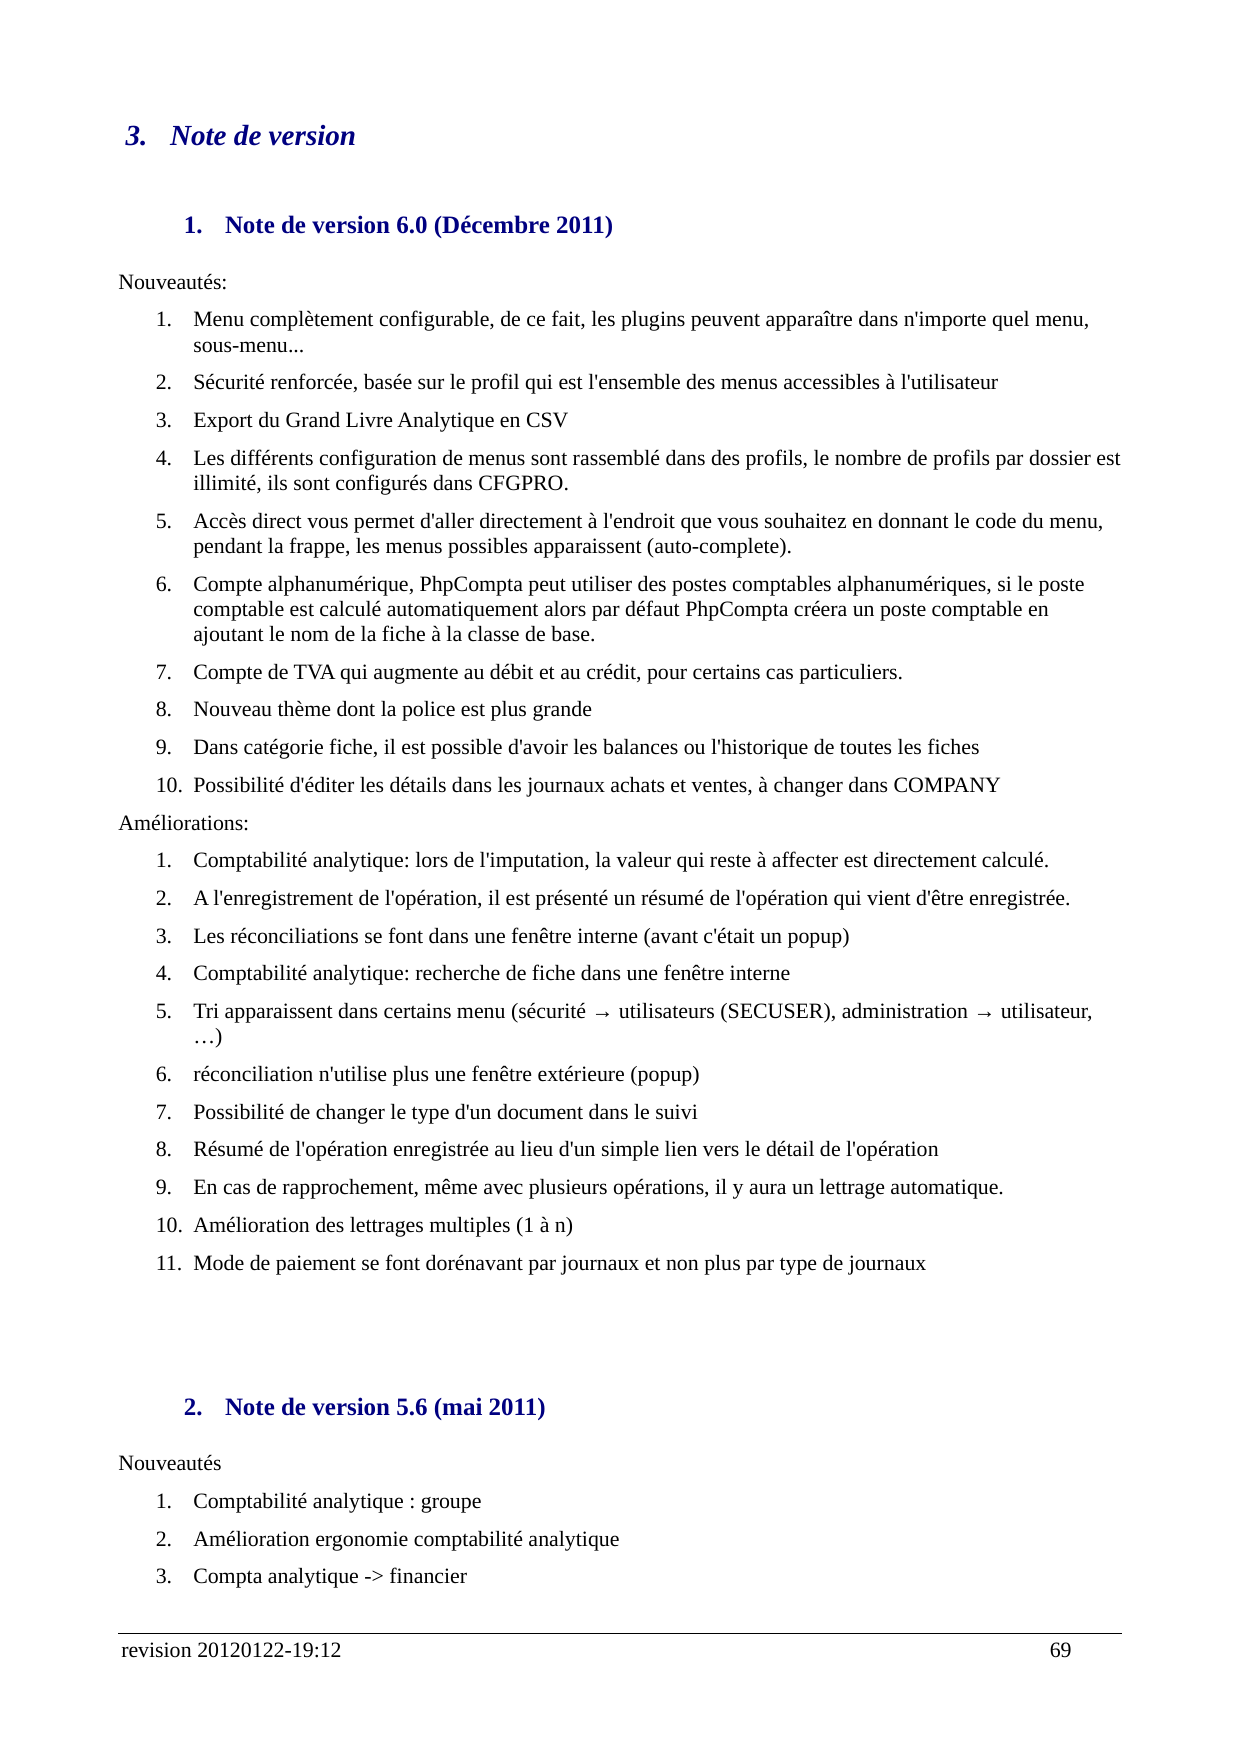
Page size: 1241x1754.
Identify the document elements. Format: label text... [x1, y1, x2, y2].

list Amélioration ergonomie comptabilité analytique [156, 1526, 1122, 1551]
list Possibilité de changer le type d'un document dans le suivi [156, 1099, 1122, 1124]
text Améliorations: [118, 809, 1122, 835]
list Compte alphanumérique, PhpCompta peut utiliser des postes comptables alphanumériques, si le poste comptable est calculé automatiquement alors par défaut PhpCompta créera un poste comptable en ajoutant le nom de la fiche à la classe de base. [156, 571, 1122, 646]
list Dans catégorie fiche, il est possible d'avoir les balances ou l'historique de toutes les fiches [156, 734, 1122, 759]
list Tri apparaissent dans certains menu (sécurité → utilisateurs (SECUSER), administration → utilisateur, …) [156, 998, 1122, 1048]
list A l'enregistrement de l'opération, il est présenté un résumé de l'opération qui vient d'être enregistrée. [156, 885, 1122, 910]
list Comptabilité analytique: lors de l'imputation, la valeur qui reste à affecter est directement calculé. [156, 847, 1122, 872]
text Nouveautés: [118, 269, 1122, 294]
list Compte de TVA qui augmente au débit et au crédit, pour certains cas particuliers. [156, 659, 1122, 684]
list Amélioration des lettrages multiples (1 à n) [156, 1212, 1122, 1237]
list Résumé de l'opération enregistrée au lieu d'un simple lien vers le détail de l'opération [156, 1136, 1122, 1162]
list Comptabilité analytique : groupe [156, 1488, 1122, 1513]
list Sécurité renforcée, basée sur le profil qui est l'ensemble des menus accessibles à l'utilisateur [156, 369, 1122, 394]
list réconciliation n'utilise plus une fenêtre extérieure (popup) [156, 1061, 1122, 1086]
list Comptabilité analytique: recherche de fiche dans une fenêtre interne [156, 960, 1122, 986]
subtitle Note de version 5.6 (mai 2011) [177, 1392, 1122, 1421]
subtitle Note de version 6.0 (Décembre 2011) [177, 211, 1122, 239]
list Les réconciliations se font dans une fenêtre interne (avant c'était un popup) [156, 923, 1122, 948]
list En cas de rapprochement, même avec plusieurs opérations, il y aura un lettrage automatique. [156, 1174, 1122, 1199]
list Export du Grand Livre Analytique en CSV [156, 407, 1122, 432]
subtitle Note de version [118, 118, 1122, 152]
list Les différents configuration de menus sont rassemblé dans des profils, le nombre de profils par dossier est illimité, ils sont configurés dans CFGPRO. [156, 445, 1122, 495]
list Possibilité d'éditer les détails dans les journaux achats et ventes, à changer dans COMPANY [156, 772, 1122, 797]
list Accès direct vous permet d'aller directement à l'endroit que vous souhaitez en donnant le code du menu, pendant la frappe, les menus possibles apparaissent (auto-complete). [156, 508, 1122, 558]
text Nouveautés [118, 1450, 1122, 1476]
list Mode de paiement se font dorénavant par journaux et non plus par type de journaux [156, 1249, 1122, 1275]
list Compta analytique -> financier [156, 1563, 1122, 1589]
list Nouveau thème dont la police est plus grande [156, 696, 1122, 722]
list Menu complètement configurable, de ce fait, les plugins peuvent apparaître dans n'importe quel menu, sous-menu... [156, 306, 1122, 357]
